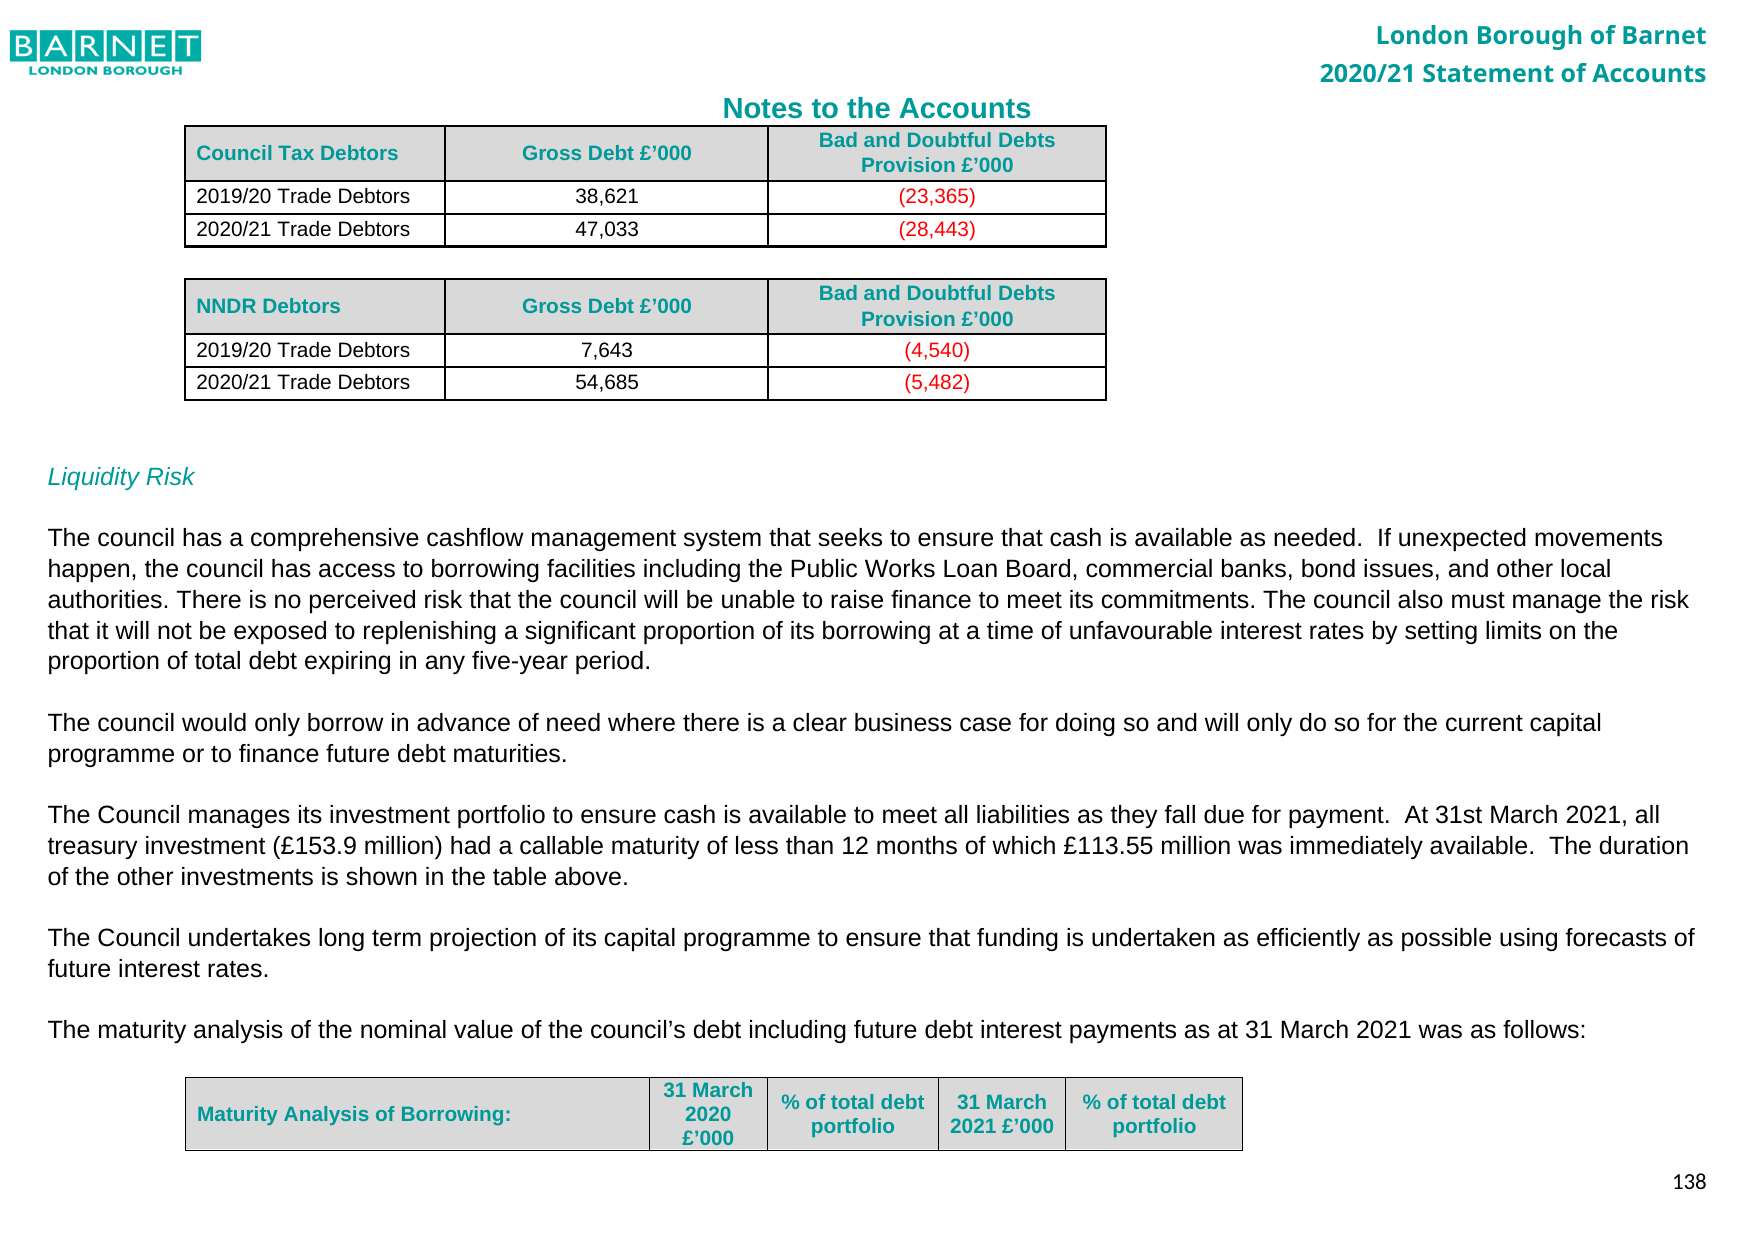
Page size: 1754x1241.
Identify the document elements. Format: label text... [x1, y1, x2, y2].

table_cell (23,365) [769, 182, 1105, 212]
text The maturity analysis of the nominal value of the council’s debt including future debt interest payments as at 31 March 2021 was as follows: [47, 1015, 1707, 1044]
table_cell (5,482) [769, 368, 1105, 398]
table_header 31 March 2021 £’000 [939, 1078, 1065, 1149]
table_cell 2019/20 Trade Debtors [186, 182, 444, 212]
table_cell 2020/21 Trade Debtors [186, 215, 444, 245]
table_cell 2020/21 Trade Debtors [186, 368, 444, 398]
table_header Bad and Doubtful Debts Provision £’000 [769, 280, 1105, 333]
table_header NNDR Debtors [186, 280, 444, 333]
text The council has a comprehensive cashflow management system that seeks to ensure that cash is available as needed. If unexpected movements happen, the council has access to borrowing facilities including the Public Works Loan Board, commercial banks, bond issues, and other local authorities. There is no perceived risk that the council will be unable to raise finance to meet its commitments. The council also must manage the risk that it will not be exposed to replenishing a significant proportion of its borrowing at a time of unfavourable interest rates by setting limits on the proportion of total debt expiring in any five-year period. [47, 523, 1707, 675]
table_cell 7,643 [446, 335, 767, 366]
table_header % of total debt portfolio [768, 1078, 938, 1149]
text The Council manages its investment portfolio to ensure cash is available to meet all liabilities as they fall due for payment. At 31st March 2021, all treasury investment (£153.9 million) had a callable maturity of less than 12 months of which £113.55 million was immediately available. The duration of the other investments is shown in the table above. [47, 800, 1707, 890]
table_header Maturity Analysis of Borrowing: [186, 1078, 649, 1149]
table_cell (4,540) [769, 335, 1105, 366]
table_cell 2019/20 Trade Debtors [186, 335, 444, 366]
table_header Council Tax Debtors [186, 127, 444, 180]
table_header Bad and Doubtful Debts Provision £’000 [769, 127, 1105, 180]
text Liquidity Risk [47, 462, 1707, 491]
table_cell 38,621 [446, 182, 767, 212]
table_header 31 March 2020 £’000 [650, 1078, 767, 1149]
table_cell 54,685 [446, 368, 767, 398]
table_cell 47,033 [446, 215, 767, 245]
text The Council undertakes long term projection of its capital programme to ensure that funding is undertaken as efficiently as possible using forecasts of future interest rates. [47, 923, 1707, 982]
text The council would only borrow in advance of need where there is a clear business case for doing so and will only do so for the current capital programme or to finance future debt maturities. [47, 708, 1707, 767]
table_header Gross Debt £’000 [446, 280, 767, 333]
table_cell (28,443) [769, 215, 1105, 245]
table_header Gross Debt £’000 [446, 127, 767, 180]
table_header % of total debt portfolio [1066, 1078, 1242, 1149]
